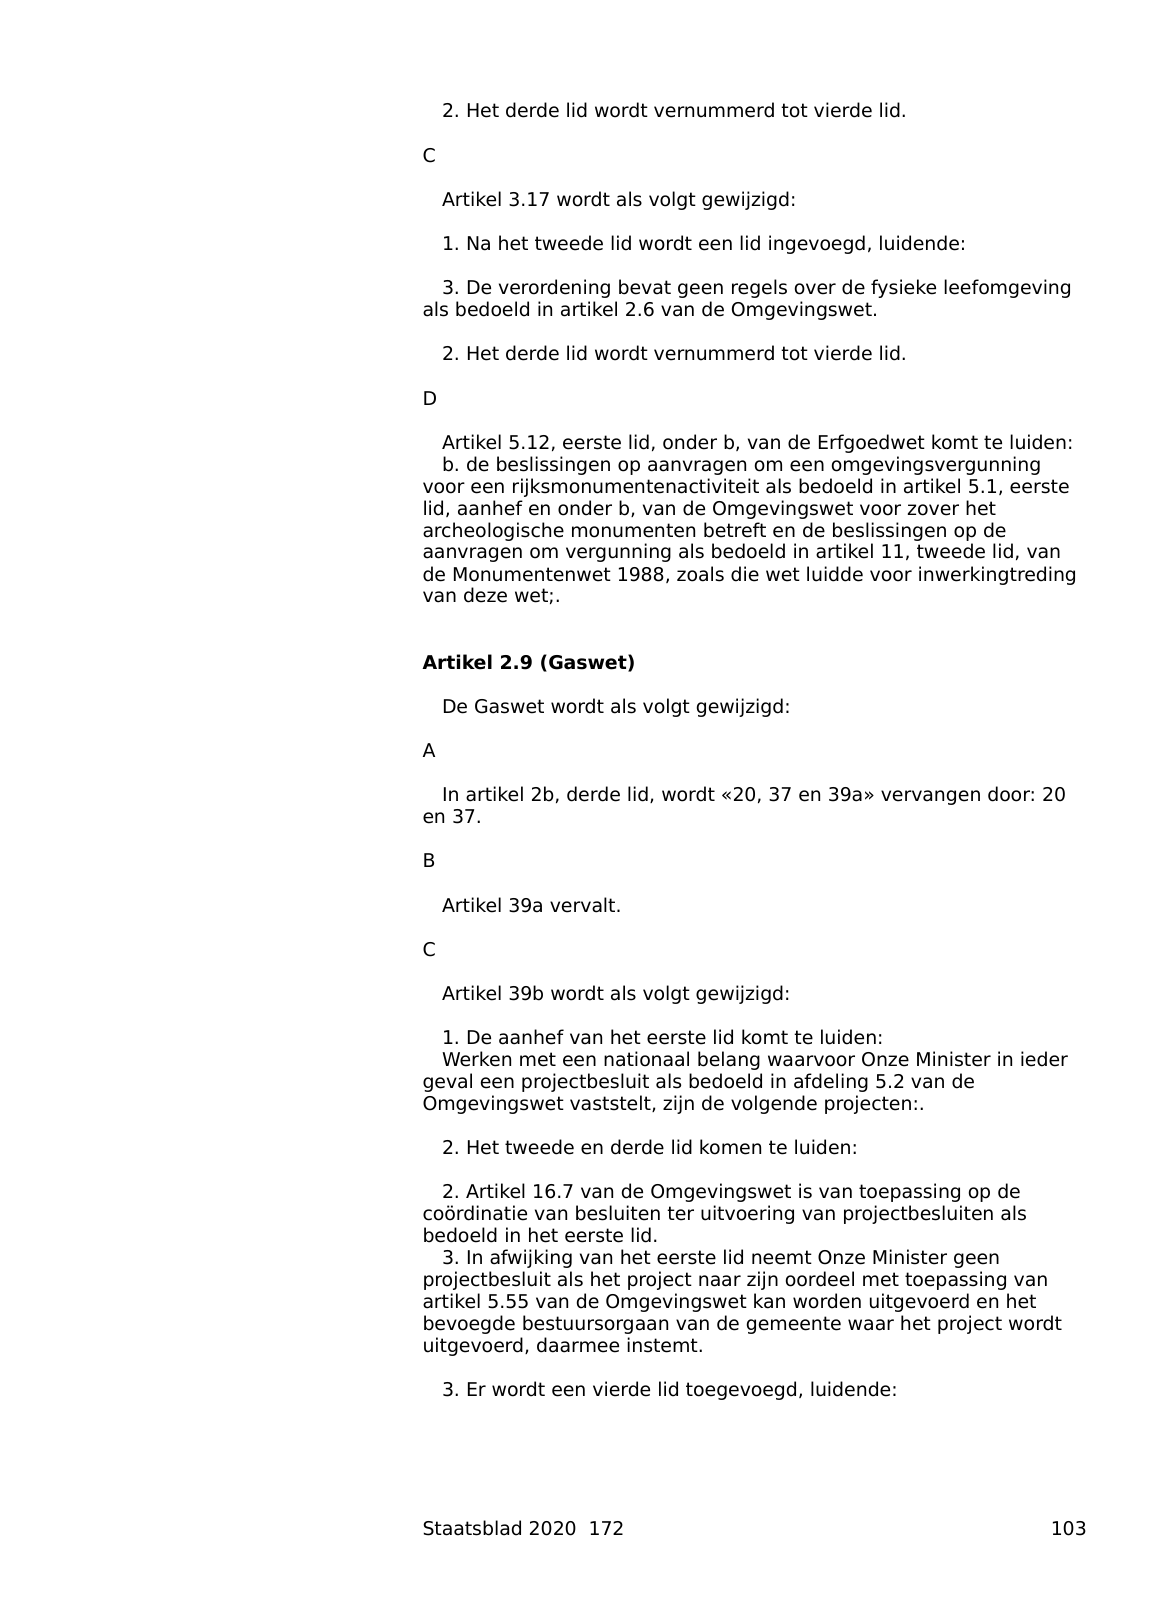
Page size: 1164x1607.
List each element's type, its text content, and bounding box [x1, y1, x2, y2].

text Werken met een nationaal belang waarvoor Onze Minister in ieder geval een projectbesluit als bedoeld in afdeling 5.2 van de Omgevingswet vaststelt, zijn de volgende projecten:. [422, 1049, 1087, 1115]
text De Gaswet wordt als volgt gewijzigd: [422, 696, 1087, 718]
text 2. Het tweede en derde lid komen te luiden: [422, 1137, 1087, 1159]
text 1. Na het tweede lid wordt een lid ingevoegd, luidende: [422, 233, 1087, 255]
text A [422, 740, 1087, 762]
subtitle Artikel 2.9 (Gaswet) [422, 652, 1087, 674]
text B [422, 850, 1087, 872]
text C [422, 939, 1087, 961]
text Artikel 5.12, eerste lid, onder b, van de Erfgoedwet komt te luiden: [422, 432, 1087, 453]
text C [422, 144, 1087, 167]
text Artikel 39a vervalt. [422, 894, 1087, 917]
text 2. Artikel 16.7 van de Omgevingswet is van toepassing op de coördinatie van besluiten ter uitvoering van projectbesluiten als bedoeld in het eerste lid. [422, 1181, 1087, 1247]
text 3. Er wordt een vierde lid toegevoegd, luidende: [422, 1379, 1087, 1401]
text 1. De aanhef van het eerste lid komt te luiden: [422, 1027, 1087, 1049]
text 2. Het derde lid wordt vernummerd tot vierde lid. [422, 100, 1087, 122]
text In artikel 2b, derde lid, wordt «20, 37 en 39a» vervangen door: 20 en 37. [422, 784, 1087, 828]
text 3. In afwijking van het eerste lid neemt Onze Minister geen projectbesluit als het project naar zijn oordeel met toepassing van artikel 5.55 van de Omgevingswet kan worden uitgevoerd en het bevoegde bestuursorgaan van de gemeente waar het project wordt uitgevoerd, daarmee instemt. [422, 1247, 1087, 1357]
text 2. Het derde lid wordt vernummerd tot vierde lid. [422, 343, 1087, 365]
text b. de beslissingen op aanvragen om een omgevingsvergunning voor een rijksmonumentenactiviteit als bedoeld in artikel 5.1, eerste lid, aanhef en onder b, van de Omgevingswet voor zover het archeologische monumenten betreft en de beslissingen op de aanvragen om vergunning als bedoeld in artikel 11, tweede lid, van de Monumentenwet 1988, zoals die wet luidde voor inwerkingtreding van deze wet;. [422, 453, 1087, 607]
text D [422, 387, 1087, 409]
text Artikel 3.17 wordt als volgt gewijzigd: [422, 189, 1087, 211]
text Artikel 39b wordt als volgt gewijzigd: [422, 983, 1087, 1005]
text 3. De verordening bevat geen regels over de fysieke leefomgeving als bedoeld in artikel 2.6 van de Omgevingswet. [422, 277, 1087, 321]
